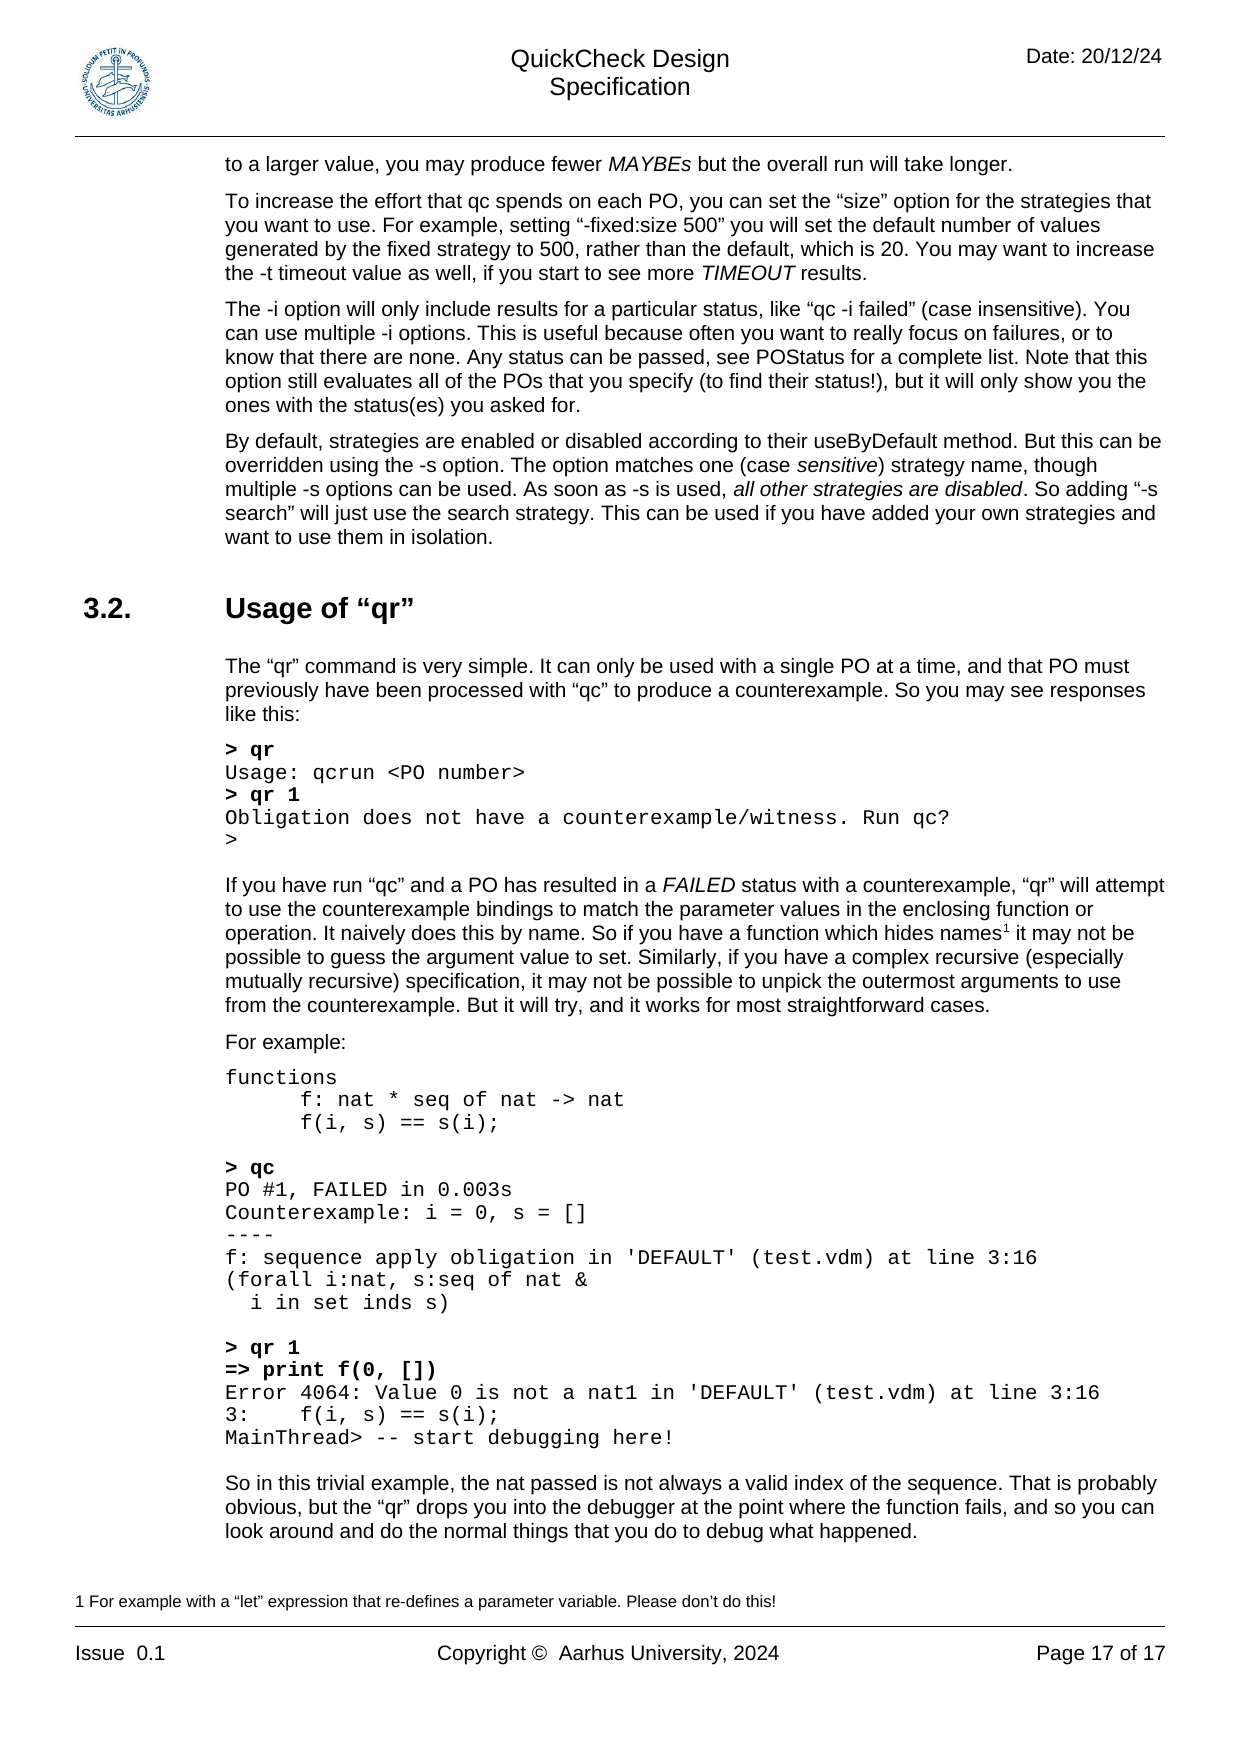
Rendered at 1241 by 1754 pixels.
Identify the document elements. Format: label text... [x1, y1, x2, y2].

text (forall i:nat, s:seq of nat & [225, 1269, 1165, 1291]
text For example: [225, 1030, 1165, 1054]
text f(i, s) == s(i); [225, 1111, 1165, 1134]
text To increase the effort that qc spends on each PO, you can set the “size” option for the strategies that you want to use. For example, setting “-fixed:size 500” you will set the default number of values generated by the fixed strategy to 500, rather than the default, which is 20. You may want to increase the -t timeout value as well, if you start to see more TIMEOUT results. [225, 189, 1165, 285]
text So in this trivial example, the nat passed is not always a valid index of the sequence. That is probably obvious, but the “qr” drops you into the debugger at the point where the function fails, and so you can look around and do the normal things that you do to debug what happened. [225, 1471, 1165, 1543]
text > qc [225, 1156, 1165, 1179]
text The -i option will only include results for a particular status, like “qc -i failed” (case insensitive). You can use multiple -i options. This is useful because often you want to really focus on failures, or to know that there are none. Any status can be passed, see POStatus for a complete list. Note that this option still evaluates all of the POs that you specify (to find their status!), but it will only show you the ones with the status(es) you asked for. [225, 297, 1165, 417]
text MainThread> -- start debugging here! [225, 1426, 1165, 1449]
picture [78, 44, 153, 120]
text => print f(0, []) [225, 1359, 1165, 1381]
text functions [225, 1066, 1165, 1089]
text Counterexample: i = 0, s = [] [225, 1201, 1165, 1224]
text ---- [225, 1224, 1165, 1246]
text The “qr” command is very simple. It can only be used with a single PO at a time, and that PO must previously have been processed with “qc” to produce a counterexample. So you may see responses like this: [225, 654, 1165, 726]
text PO #1, FAILED in 0.003s [225, 1179, 1165, 1201]
text By default, strategies are enabled or disabled according to their useByDefault method. But this can be overridden using the -s option. The option matches one (case sensitive) strategy name, though multiple -s options can be used. As soon as -s is used, all other strategies are disabled. So adding “-s search” will just use the search strategy. This can be used if you have added your own strategies and want to use them in isolation. [225, 429, 1165, 549]
text Obligation does not have a counterexample/witness. Run qc? [225, 806, 1165, 829]
text i in set inds s) [225, 1291, 1165, 1314]
text If you have run “qc” and a PO has resulted in a FAILED status with a counterexample, “qr” will attempt to use the counterexample bindings to match the parameter values in the enclosing function or operation. It naively does this by name. So if you have a function which hides names it may not be possible to guess the argument value to set. Similarly, if you have a complex recursive (especially mutually recursive) specification, it may not be possible to unpick the outermost arguments to use from the counterexample. But it will try, and it works for most straightforward cases. [225, 874, 1165, 1017]
text Error 4064: Value 0 is not a nat1 in 'DEFAULT' (test.vdm) at line 3:16 [225, 1381, 1165, 1404]
subtitle Usage of “qr” [75, 592, 1165, 624]
text > qr 1 [225, 784, 1165, 806]
text For example with a “let” expression that re-defines a parameter variable. Please don’t do this! [75, 1592, 1165, 1611]
text Usage: qcrun <PO number> [225, 761, 1165, 784]
text to a larger value, you may produce fewer MAYBEs but the overall run will take longer. [225, 152, 1165, 176]
text > [225, 829, 1165, 851]
text > qr 1 [225, 1336, 1165, 1359]
text f: sequence apply obligation in 'DEFAULT' (test.vdm) at line 3:16 [225, 1246, 1165, 1269]
text > qr [225, 739, 1165, 761]
text f: nat * seq of nat -> nat [225, 1089, 1165, 1111]
text 3: f(i, s) == s(i); [225, 1404, 1165, 1426]
